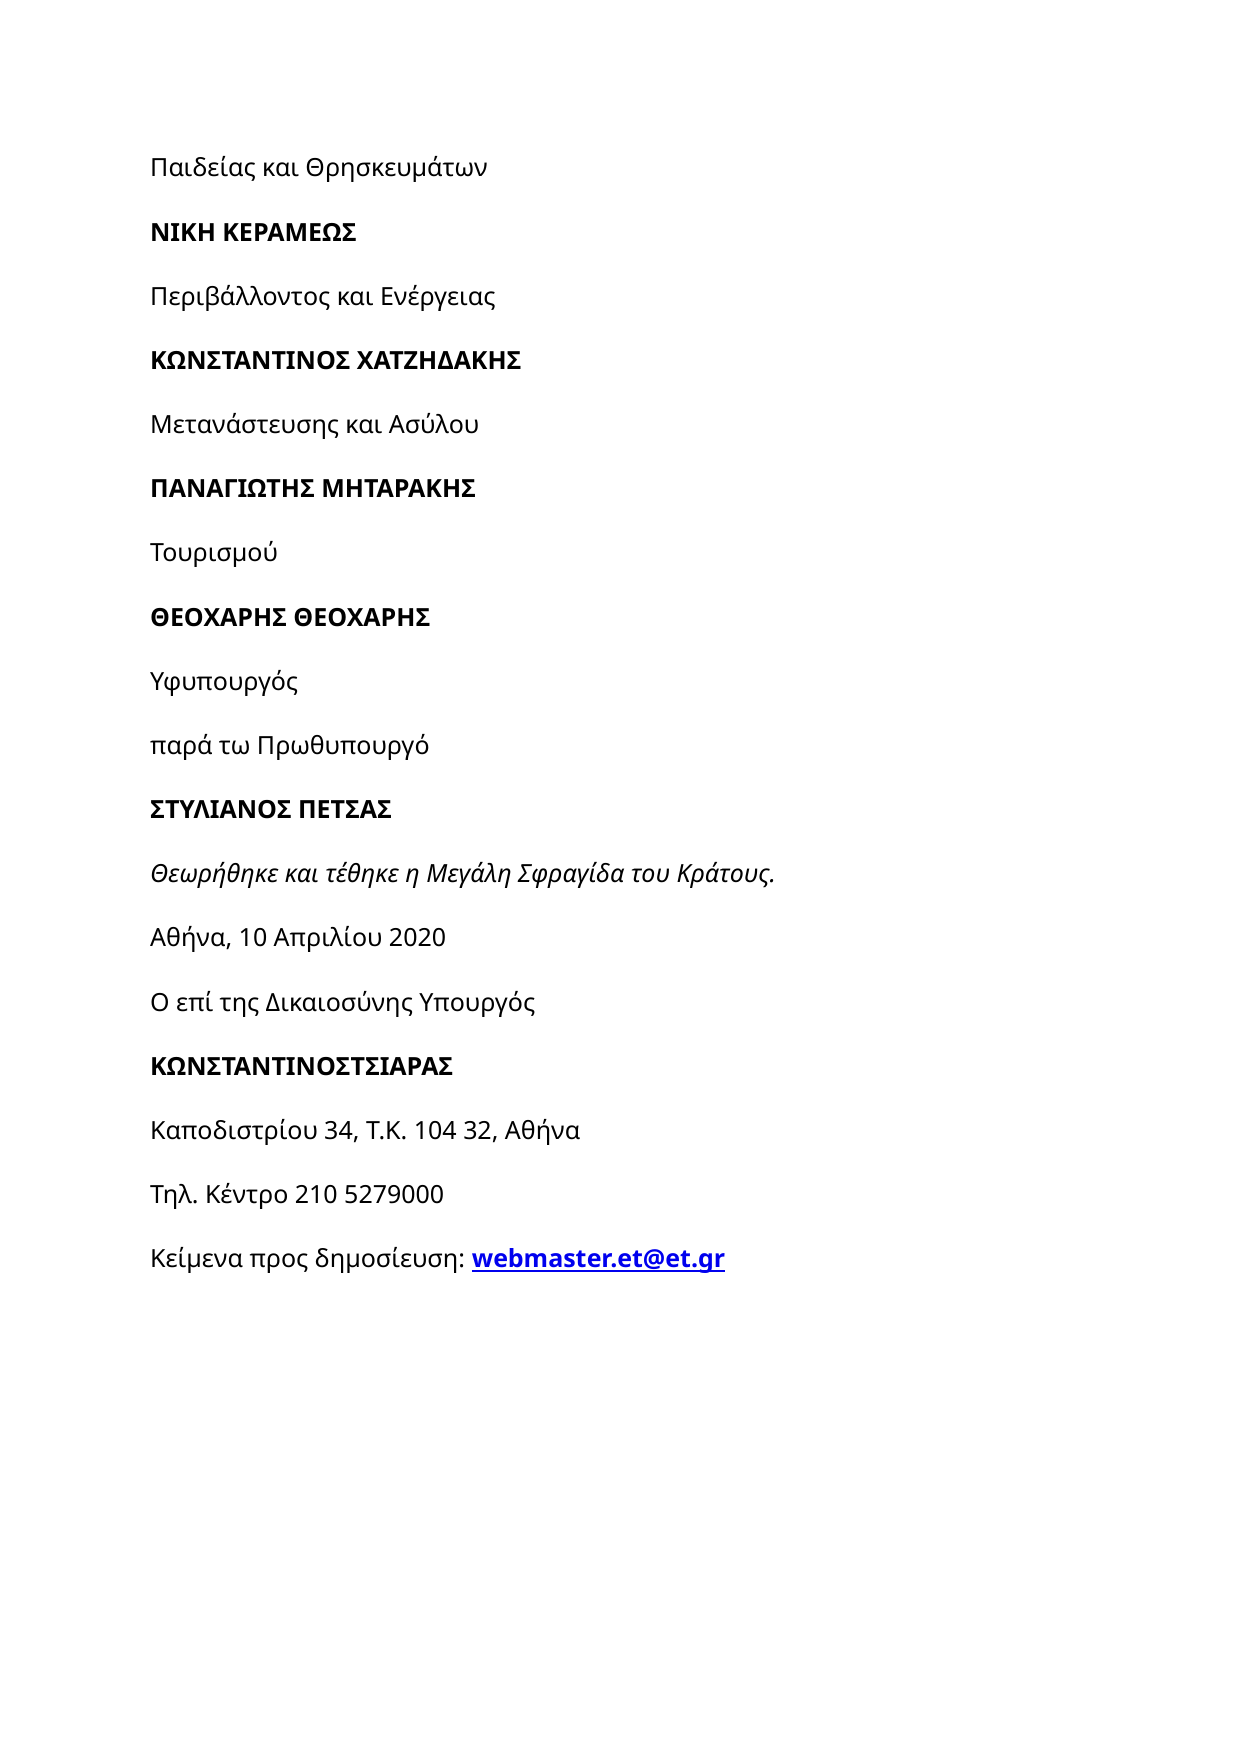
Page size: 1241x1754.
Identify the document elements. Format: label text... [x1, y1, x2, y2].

text Θεωρήθηκε και τέθηκε η Μεγάλη Σφραγίδα του Κράτους. [150, 856, 1090, 890]
text ΠΑΝΑΓΙΩΤΗΣ ΜΗΤΑΡΑΚΗΣ [150, 471, 1090, 505]
text Περιβάλλοντος και Ενέργειας [150, 278, 1090, 312]
text Υφυπουργός [150, 663, 1090, 697]
text Παιδείας και Θρησκευμάτων [150, 150, 1090, 184]
text ΚΩΝΣΤΑΝΤΙΝΟΣΤΣΙΑΡΑΣ [150, 1048, 1090, 1082]
text Μετανάστευσης και Ασύλου [150, 407, 1090, 441]
text Αθήνα, 10 Απριλίου 2020 [150, 920, 1090, 954]
text Τηλ. Κέντρο 210 5279000 [150, 1177, 1090, 1211]
text παρά τω Πρωθυπουργό [150, 727, 1090, 762]
text Τουρισμού [150, 535, 1090, 569]
text ΘΕΟΧΑΡΗΣ ΘΕΟΧΑΡΗΣ [150, 599, 1090, 633]
text Κείμενα προς δημοσίευση: webmaster.et@et.gr [150, 1241, 1090, 1275]
text Καποδιστρίου 34, Τ.Κ. 104 32, Αθήνα [150, 1112, 1090, 1147]
text ΣΤΥΛΙΑΝΟΣ ΠΕΤΣΑΣ [150, 792, 1090, 826]
text ΚΩΝΣΤΑΝΤΙΝΟΣ ΧΑΤΖΗΔΑΚΗΣ [150, 342, 1090, 377]
text Ο επί της Δικαιοσύνης Υπουργός [150, 984, 1090, 1018]
text ΝΙΚΗ ΚΕΡΑΜΕΩΣ [150, 214, 1090, 248]
